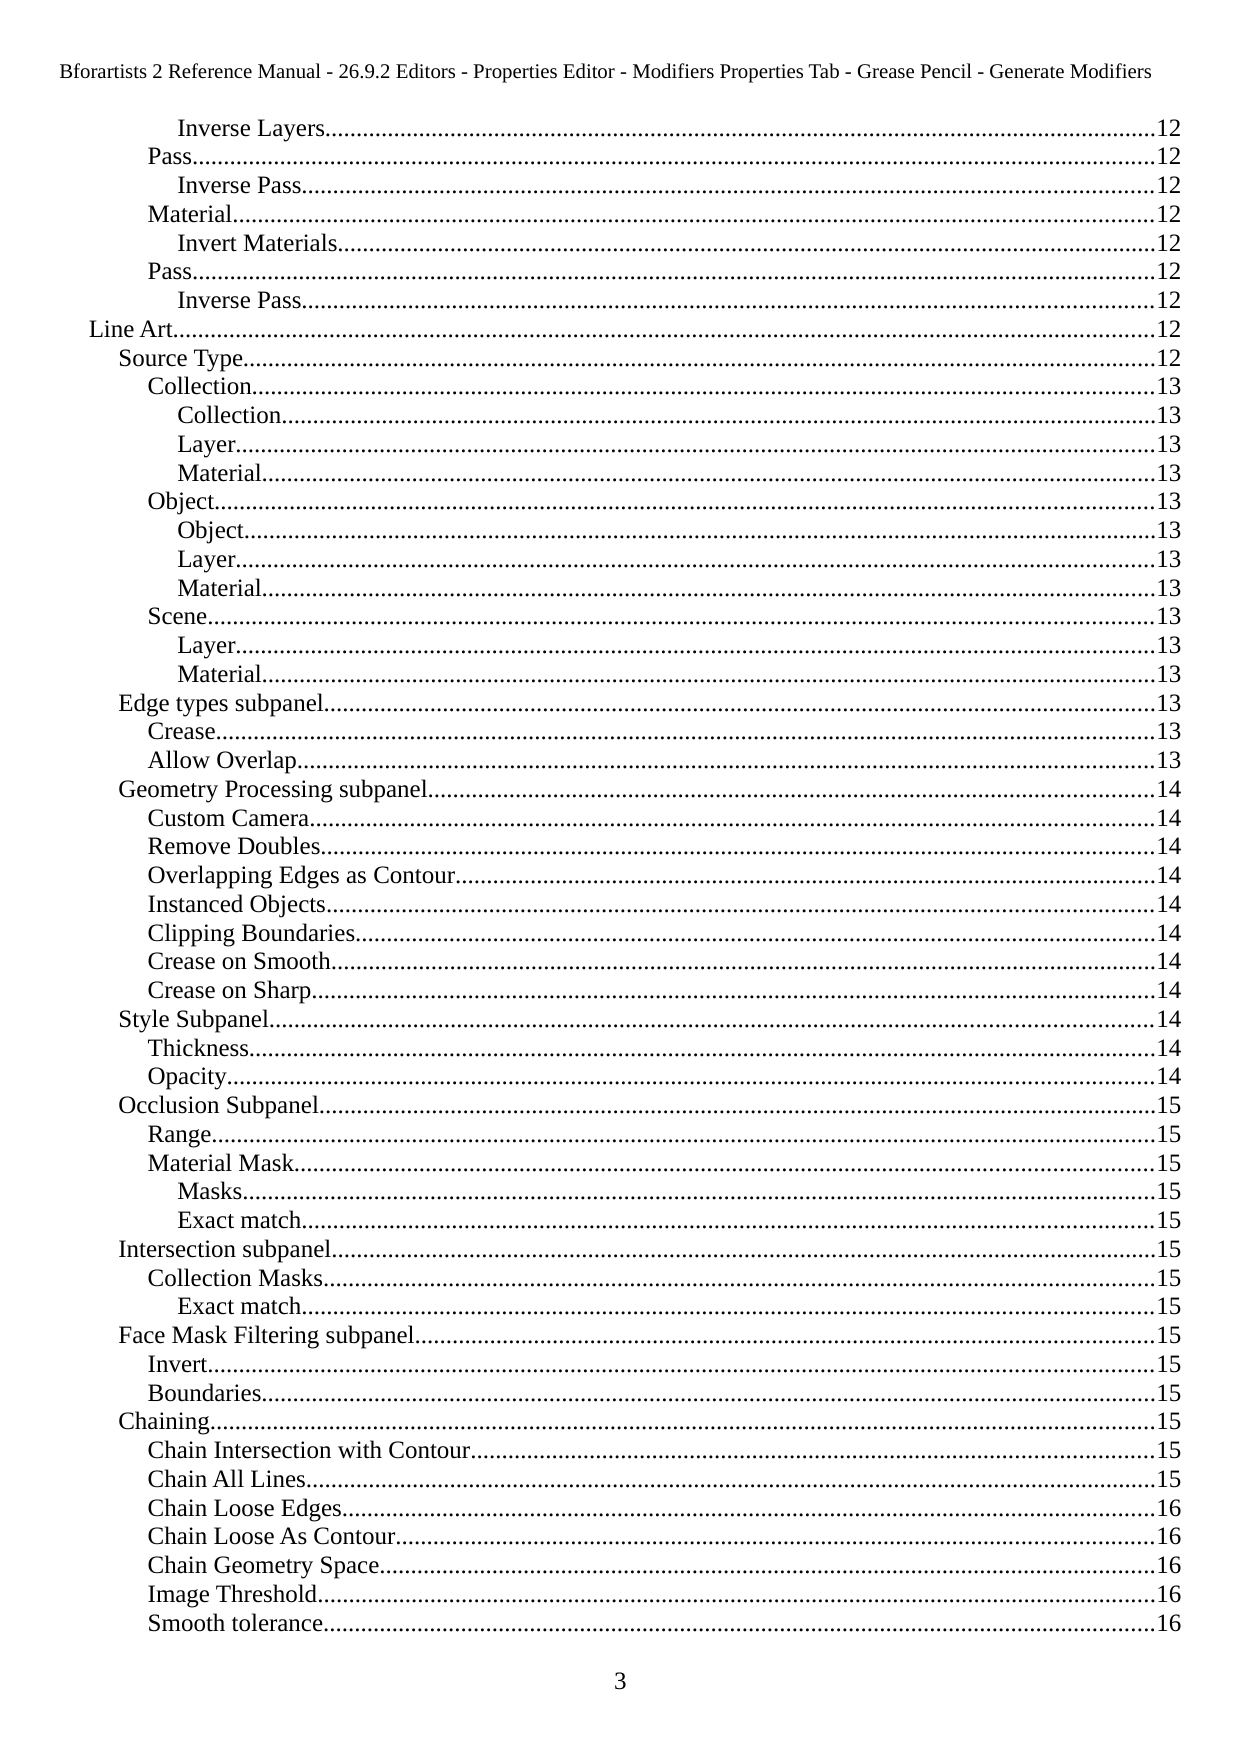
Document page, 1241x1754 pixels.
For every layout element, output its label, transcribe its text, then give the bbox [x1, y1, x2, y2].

text Edge types subpanel 13 [118, 688, 1181, 716]
text Crease on Smooth 14 [147, 946, 1181, 975]
text Instanced Objects 14 [147, 889, 1181, 918]
text Collection Masks 15 [147, 1263, 1181, 1291]
text Image Threshold 16 [147, 1579, 1181, 1608]
text Thickness 14 [147, 1033, 1181, 1061]
text Layer 13 [177, 544, 1181, 573]
text Chain Loose As Contour 16 [147, 1521, 1181, 1550]
text Chain Intersection with Contour 15 [147, 1435, 1181, 1464]
text Material 13 [177, 458, 1181, 486]
text Boundaries 15 [147, 1378, 1181, 1406]
text Source Type 12 [118, 343, 1181, 371]
text Chain All Lines 15 [147, 1464, 1181, 1493]
text Material 12 [147, 199, 1181, 228]
text Object 13 [177, 515, 1181, 544]
text Material Mask 15 [147, 1148, 1181, 1176]
text Intersection subpanel 15 [118, 1234, 1181, 1263]
text Crease on Sharp 14 [147, 975, 1181, 1004]
text Scene 13 [147, 601, 1181, 630]
text Occlusion Subpanel 15 [118, 1090, 1181, 1119]
text Allow Overlap 13 [147, 745, 1181, 774]
text Invert Materials 12 [177, 228, 1181, 256]
text Inverse Layers 12 [177, 113, 1181, 141]
text Collection 13 [177, 400, 1181, 429]
text Range 15 [147, 1119, 1181, 1148]
text Chaining 15 [118, 1406, 1181, 1435]
text Geometry Processing subpanel 14 [118, 774, 1181, 803]
text Pass 12 [147, 256, 1181, 285]
text Pass 12 [147, 141, 1181, 170]
text Exact match 15 [177, 1291, 1181, 1320]
text Crease 13 [147, 716, 1181, 745]
text Smooth tolerance 16 [147, 1608, 1181, 1636]
text Face Mask Filtering subpanel 15 [118, 1320, 1181, 1349]
text Custom Camera 14 [147, 803, 1181, 831]
text Chain Loose Edges 16 [147, 1493, 1181, 1521]
text Inverse Pass 12 [177, 170, 1181, 199]
text Line Art 12 [88, 314, 1181, 343]
text Material 13 [177, 659, 1181, 688]
text Material 13 [177, 573, 1181, 601]
text Remove Doubles 14 [147, 831, 1181, 860]
text Layer 13 [177, 630, 1181, 659]
text Collection 13 [147, 371, 1181, 400]
text Object 13 [147, 486, 1181, 515]
text Masks 15 [177, 1176, 1181, 1205]
text Chain Geometry Space 16 [147, 1550, 1181, 1579]
text Opacity 14 [147, 1061, 1181, 1090]
text Invert 15 [147, 1349, 1181, 1378]
text Overlapping Edges as Contour 14 [147, 860, 1181, 889]
text Layer 13 [177, 429, 1181, 458]
text Exact match 15 [177, 1205, 1181, 1234]
text Clipping Boundaries 14 [147, 918, 1181, 946]
text Style Subpanel 14 [118, 1004, 1181, 1033]
text Inverse Pass 12 [177, 285, 1181, 314]
